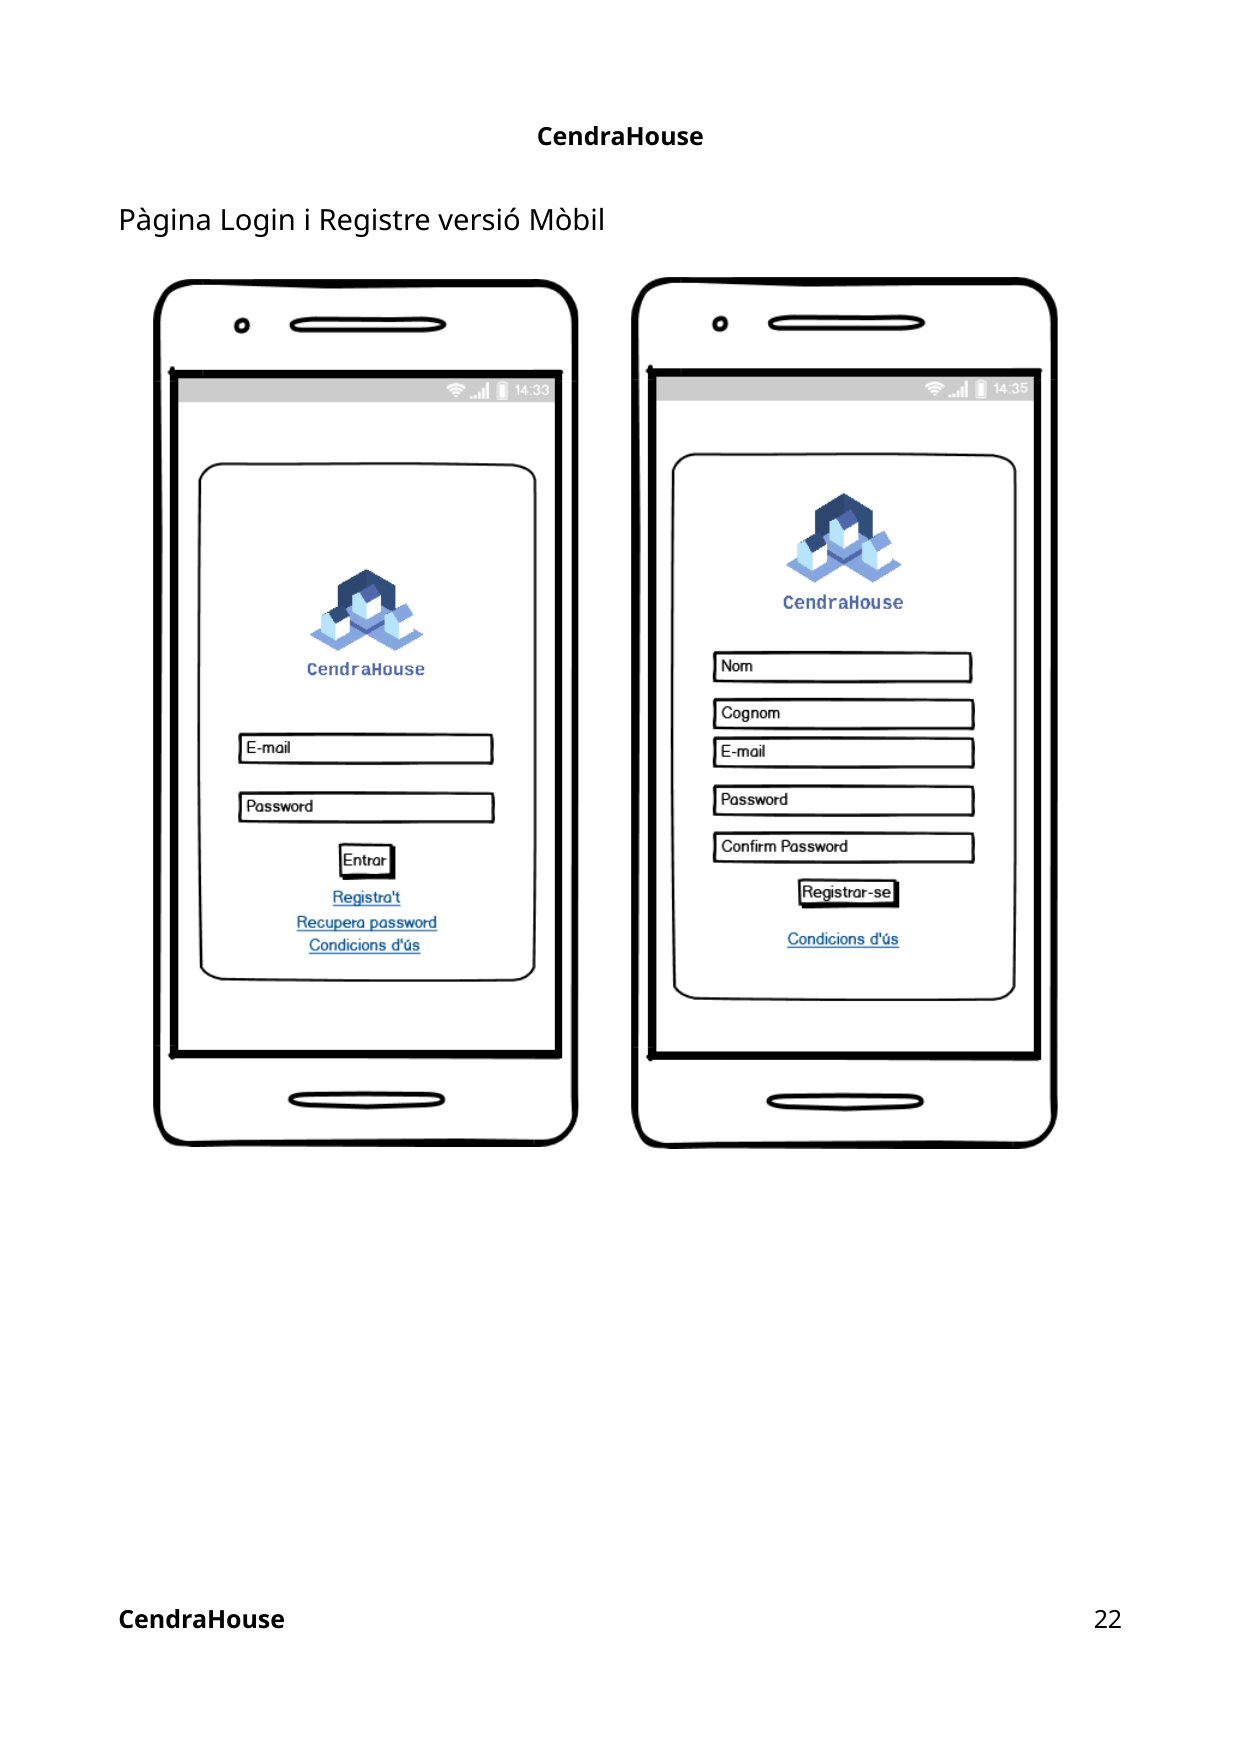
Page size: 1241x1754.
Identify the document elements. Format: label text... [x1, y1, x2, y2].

picture [152, 279, 579, 1147]
picture [630, 277, 1058, 1149]
text Pàgina Login i Registre versió Mòbil [118, 199, 1122, 239]
